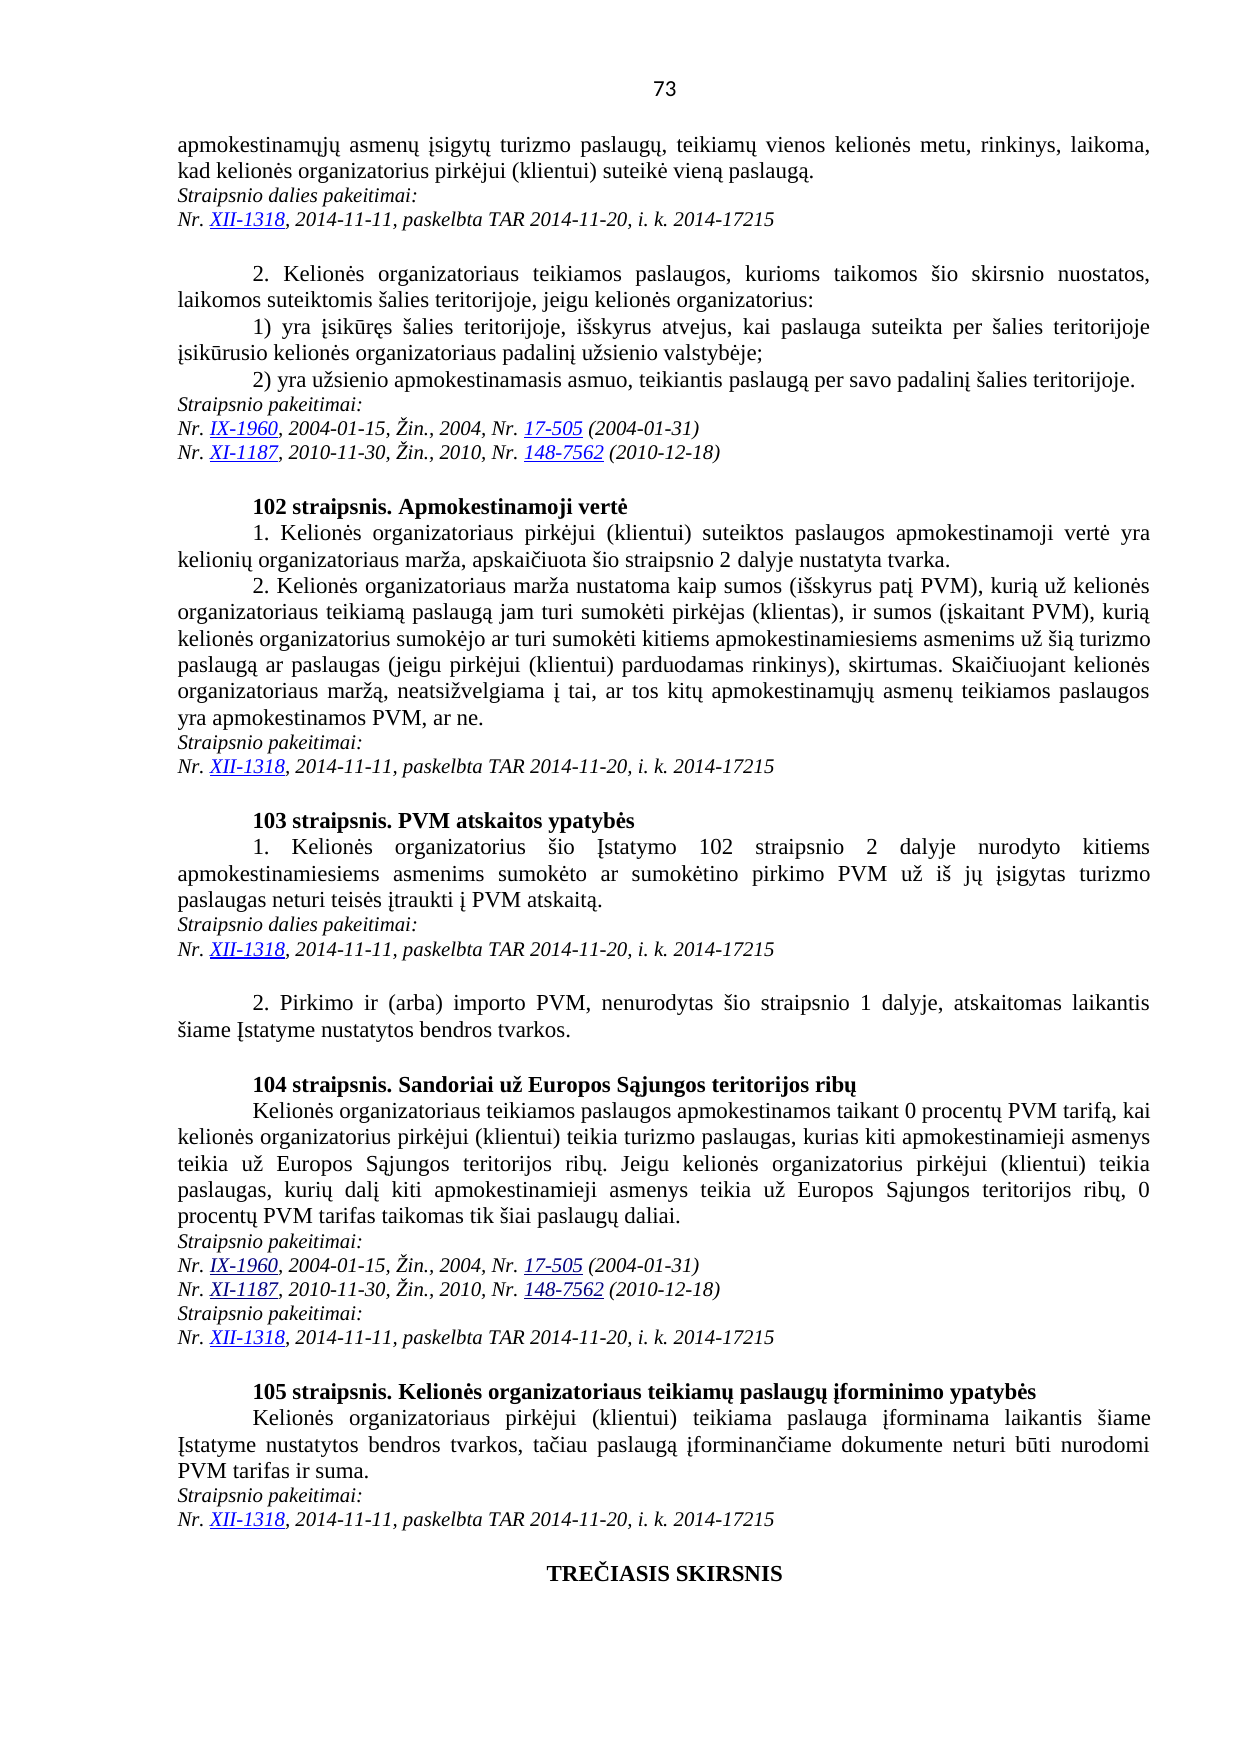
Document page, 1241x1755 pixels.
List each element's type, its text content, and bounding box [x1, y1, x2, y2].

text 105 straipsnis. Kelionės organizatoriaus teikiamų paslaugų įforminimo ypatybės [252, 1378, 1152, 1404]
text 104 straipsnis. Sandoriai už Europos Sąjungos teritorijos ribų [177, 1071, 1152, 1097]
text Straipsnio pakeitimai: [177, 1483, 1152, 1507]
text 1) yra įsikūręs šalies teritorijoje, išskyrus atvejus, kai paslauga suteikta per šalies teritorijoje įsikūrusio kelionės organizatoriaus padalinį užsienio valstybėje; [177, 313, 1152, 366]
text Nr. IX-1960, 2004-01-15, Žin., 2004, Nr. 17-505 (2004-01-31) [177, 416, 1152, 440]
text 2. Pirkimo ir (arba) importo PVM, nenurodytas šio straipsnio 1 dalyje, atskaitomas laikantis šiame Įstatyme nustatytos bendros tvarkos. [177, 989, 1152, 1042]
text Nr. XI-1187, 2010-11-30, Žin., 2010, Nr. 148-7562 (2010-12-18) [177, 1277, 1152, 1301]
text Nr. XII-1318, 2014-11-11, paskelbta TAR 2014-11-20, i. k. 2014-17215 [177, 1507, 1152, 1531]
text Straipsnio pakeitimai: [177, 1301, 1152, 1325]
text Nr. XII-1318, 2014-11-11, paskelbta TAR 2014-11-20, i. k. 2014-17215 [177, 936, 1152, 961]
text Nr. IX-1960, 2004-01-15, Žin., 2004, Nr. 17-505 (2004-01-31) [177, 1253, 1152, 1277]
text Kelionės organizatoriaus pirkėjui (klientui) teikiama paslauga įforminama laikantis šiame Įstatyme nustatytos bendros tvarkos, tačiau paslaugą įforminančiame dokumente neturi būti nurodomi PVM tarifas ir suma. [177, 1404, 1152, 1483]
text 2. Kelionės organizatoriaus marža nustatoma kaip sumos (išskyrus patį PVM), kurią už kelionės organizatoriaus teikiamą paslaugą jam turi sumokėti pirkėjas (klientas), ir sumos (įskaitant PVM), kurią kelionės organizatorius sumokėjo ar turi sumokėti kitiems apmokestinamiesiems asmenims už šią turizmo paslaugą ar paslaugas (jeigu pirkėjui (klientui) parduodamas rinkinys), skirtumas. Skaičiuojant kelionės organizatoriaus maržą, neatsižvelgiama į tai, ar tos kitų apmokestinamųjų asmenų teikiamos paslaugos yra apmokestinamos PVM, ar ne. [177, 572, 1152, 730]
text apmokestinamųjų asmenų įsigytų turizmo paslaugų, teikiamų vienos kelionės metu, rinkinys, laikoma, kad kelionės organizatorius pirkėjui (klientui) suteikė vieną paslaugą. [177, 131, 1152, 183]
text TREČIASIS SKIRSNIS [177, 1560, 1152, 1587]
text Straipsnio pakeitimai: [177, 730, 1152, 754]
text Straipsnio pakeitimai: [177, 392, 1152, 416]
text Nr. XII-1318, 2014-11-11, paskelbta TAR 2014-11-20, i. k. 2014-17215 [177, 207, 1152, 231]
text 103 straipsnis. PVM atskaitos ypatybės [177, 807, 1152, 833]
text Straipsnio dalies pakeitimai: [177, 183, 1152, 207]
text Nr. XII-1318, 2014-11-11, paskelbta TAR 2014-11-20, i. k. 2014-17215 [177, 754, 1152, 778]
text Nr. XII-1318, 2014-11-11, paskelbta TAR 2014-11-20, i. k. 2014-17215 [177, 1325, 1152, 1349]
text 1. Kelionės organizatoriaus pirkėjui (klientui) suteiktos paslaugos apmokestinamoji vertė yra kelionių organizatoriaus marža, apskaičiuota šio straipsnio 2 dalyje nustatyta tvarka. [177, 519, 1152, 572]
text 2) yra užsienio apmokestinamasis asmuo, teikiantis paslaugą per savo padalinį šalies teritorijoje. [177, 366, 1152, 392]
text 1. Kelionės organizatorius šio Įstatymo 102 straipsnio 2 dalyje nurodyto kitiems apmokestinamiesiems asmenims sumokėto ar sumokėtino pirkimo PVM už iš jų įsigytas turizmo paslaugas neturi teisės įtraukti į PVM atskaitą. [177, 833, 1152, 912]
text 102 straipsnis. Apmokestinamoji vertė [177, 493, 1152, 519]
text Straipsnio pakeitimai: [177, 1229, 1152, 1253]
text Kelionės organizatoriaus teikiamos paslaugos apmokestinamos taikant 0 procentų PVM tarifą, kai kelionės organizatorius pirkėjui (klientui) teikia turizmo paslaugas, kurias kiti apmokestinamieji asmenys teikia už Europos Sąjungos teritorijos ribų. Jeigu kelionės organizatorius pirkėjui (klientui) teikia paslaugas, kurių dalį kiti apmokestinamieji asmenys teikia už Europos Sąjungos teritorijos ribų, 0 procentų PVM tarifas taikomas tik šiai paslaugų daliai. [177, 1097, 1152, 1229]
text Nr. XI-1187, 2010-11-30, Žin., 2010, Nr. 148-7562 (2010-12-18) [177, 440, 1152, 464]
text Straipsnio dalies pakeitimai: [177, 912, 1152, 936]
text 2. Kelionės organizatoriaus teikiamos paslaugos, kurioms taikomos šio skirsnio nuostatos, laikomos suteiktomis šalies teritorijoje, jeigu kelionės organizatorius: [177, 260, 1152, 313]
